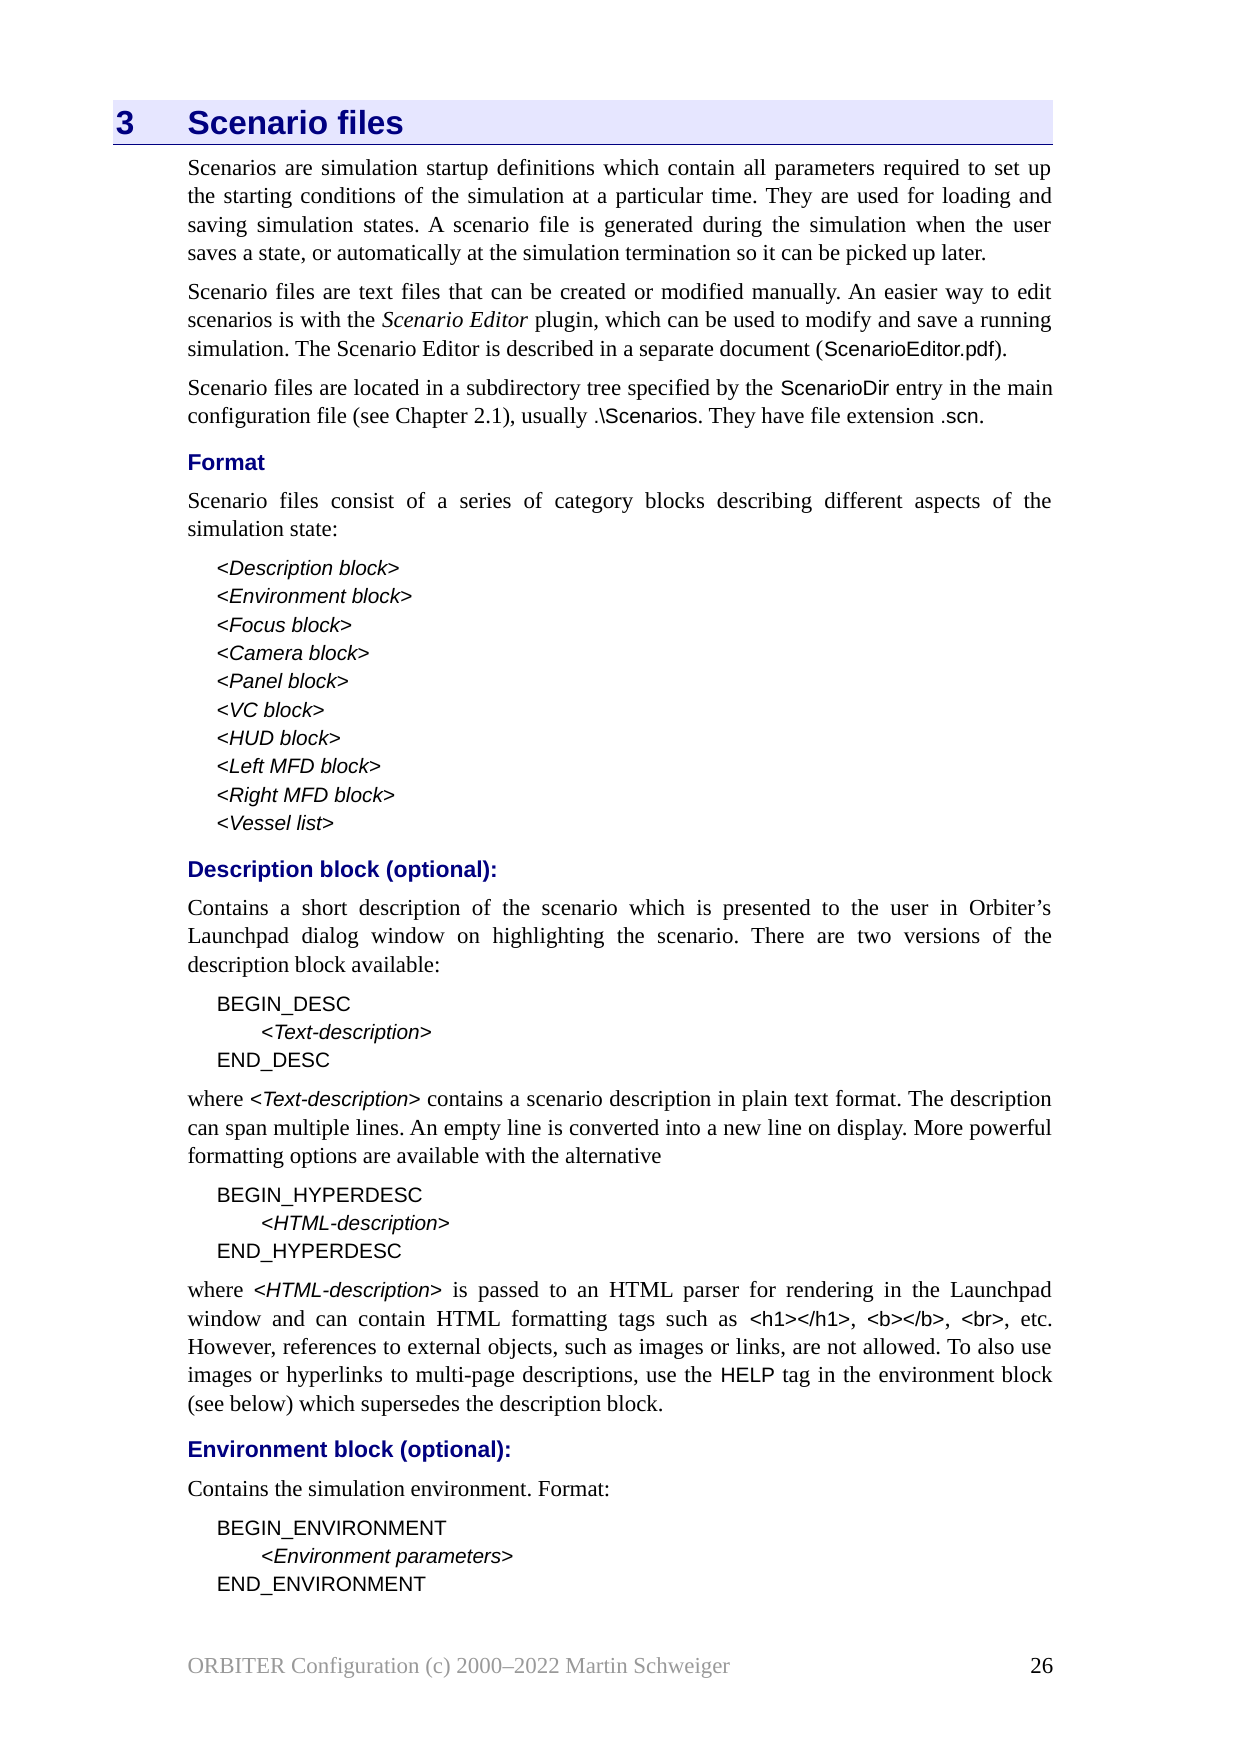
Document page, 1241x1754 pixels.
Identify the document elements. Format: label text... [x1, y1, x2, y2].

text <Focus block> [217, 609, 1053, 638]
text BEGIN_DESC [217, 988, 1053, 1017]
subtitle Format [187, 449, 1053, 475]
text where <HTML-description> is passed to an HTML parser for rendering in the Launchpad window and can contain HTML formatting tags such as <h1></h1>, <b></b>, <br>, etc. However, references to external objects, such as images or links, are not allowed. To also use images or hyperlinks to multi-page descriptions, use the HELP tag in the environment block (see below) which supersedes the description block. [187, 1275, 1053, 1417]
text <Right MFD block> [217, 779, 1053, 808]
subtitle Scenario files [113, 100, 1053, 144]
text Scenario files are text files that can be created or modified manually. An easier way to edit scenarios is with the Scenario Editor plugin, which can be used to modify and save a running simulation. The Scenario Editor is described in a separate document (ScenarioEditor.pdf). [187, 277, 1053, 362]
subtitle Description block (optional): [187, 856, 1053, 882]
text <Description block> [217, 553, 1053, 581]
text Contains the simulation environment. Format: [187, 1473, 1053, 1502]
text END_HYPERDESC [217, 1236, 1053, 1264]
text <HUD block> [217, 723, 1053, 751]
text <VC block> [217, 694, 1053, 723]
text END_DESC [217, 1045, 1053, 1073]
text <Environment parameters> [217, 1541, 1053, 1569]
text END_ENVIRONMENT [217, 1569, 1053, 1597]
text Scenario files are located in a subdirectory tree specified by the ScenarioDir entry in the main configuration file (see Chapter 2.1), usually .\Scenarios. They have file extension .scn. [187, 372, 1053, 429]
text <Panel block> [217, 666, 1053, 694]
text <Vessel list> [217, 808, 1053, 836]
text <HTML-description> [217, 1208, 1053, 1236]
text BEGIN_HYPERDESC [217, 1179, 1053, 1208]
text <Camera block> [217, 638, 1053, 666]
text <Left MFD block> [217, 751, 1053, 779]
text BEGIN_ENVIRONMENT [217, 1512, 1053, 1541]
text Contains a short description of the scenario which is presented to the user in Orbiter’s Launchpad dialog window on highlighting the scenario. There are two versions of the description block available: [187, 893, 1053, 978]
text where <Text-description> contains a scenario description in plain text format. The description can span multiple lines. An empty line is converted into a new line on display. More powerful formatting options are available with the alternative [187, 1084, 1053, 1169]
text Scenarios are simulation startup definitions which contain all parameters required to set up the starting conditions of the simulation at a particular time. They are used for loading and saving simulation states. A scenario file is generated during the simulation when the user saves a state, or automatically at the simulation termination so it can be picked up later. [187, 153, 1053, 266]
text <Text-description> [217, 1017, 1053, 1045]
subtitle Environment block (optional): [187, 1436, 1053, 1463]
text <Environment block> [217, 581, 1053, 609]
text Scenario files consist of a series of category blocks describing different aspects of the simulation state: [187, 486, 1053, 542]
